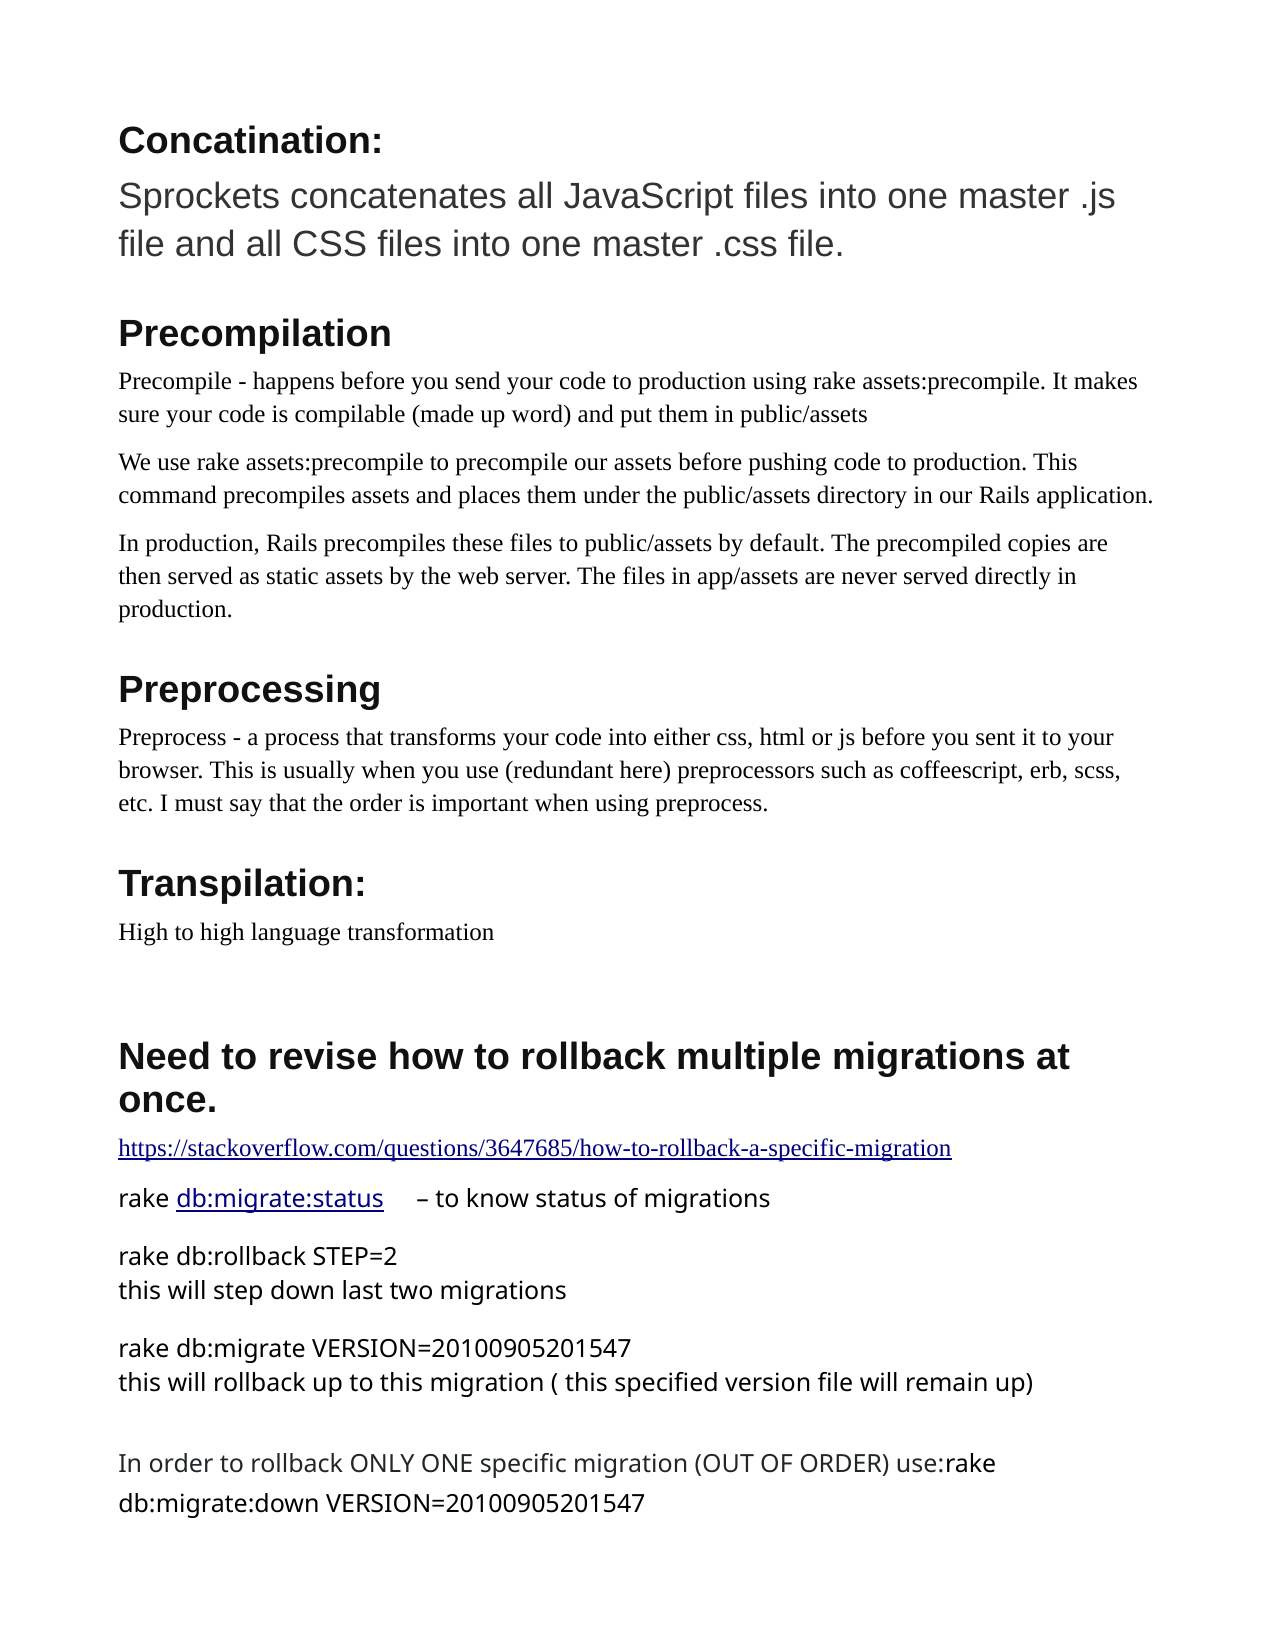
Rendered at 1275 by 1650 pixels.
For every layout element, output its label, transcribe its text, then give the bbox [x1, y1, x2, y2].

text In order to rollback ONLY ONE specific migration (OUT OF ORDER) use:rake db:migrate:down VERSION=20100905201547 [118, 1446, 1157, 1519]
text https://stackoverflow.com/questions/3647685/how-to-rollback-a-specific-migration [118, 1133, 1157, 1162]
text rake db:rollback STEP=2 [118, 1239, 1157, 1273]
text this will step down last two migrations [118, 1273, 1157, 1307]
text High to high language transformation [118, 917, 1157, 946]
text Precompile - happens before you send your code to production using rake assets:precompile. It makes sure your code is compilable (made up word) and put them in public/assets [118, 366, 1157, 428]
text We use rake assets:precompile to precompile our assets before pushing code to production. This command precompiles assets and places them under the public/assets directory in our Rails application. [118, 447, 1157, 509]
subtitle Transpilation: [118, 861, 1157, 905]
text rake db:migrate VERSION=20100905201547 [118, 1330, 1157, 1364]
text In production, Rails precompiles these files to public/assets by default. The precompiled copies are then served as static assets by the web server. The files in app/assets are never served directly in production. [118, 528, 1157, 622]
subtitle Preprocessing [118, 666, 1157, 710]
text Preprocess - a process that transforms your code into either css, html or js before you sent it to your browser. This is usually when you use (redundant here) preprocessors such as coffeescript, erb, scss, etc. I must say that the order is important when using preprocess. [118, 722, 1157, 817]
text Sprockets concatenates all JavaScript files into one master .js file and all CSS files into one master .css file. [118, 174, 1157, 264]
subtitle Concatination: [118, 118, 1157, 162]
text rake db:migrate:status – to know status of migrations [118, 1181, 1157, 1215]
subtitle Precompilation [118, 310, 1157, 354]
subtitle Need to revise how to rollback multiple migrations at once. [118, 990, 1157, 1121]
text this will rollback up to this migration ( this specified version file will remain up) [118, 1364, 1157, 1398]
